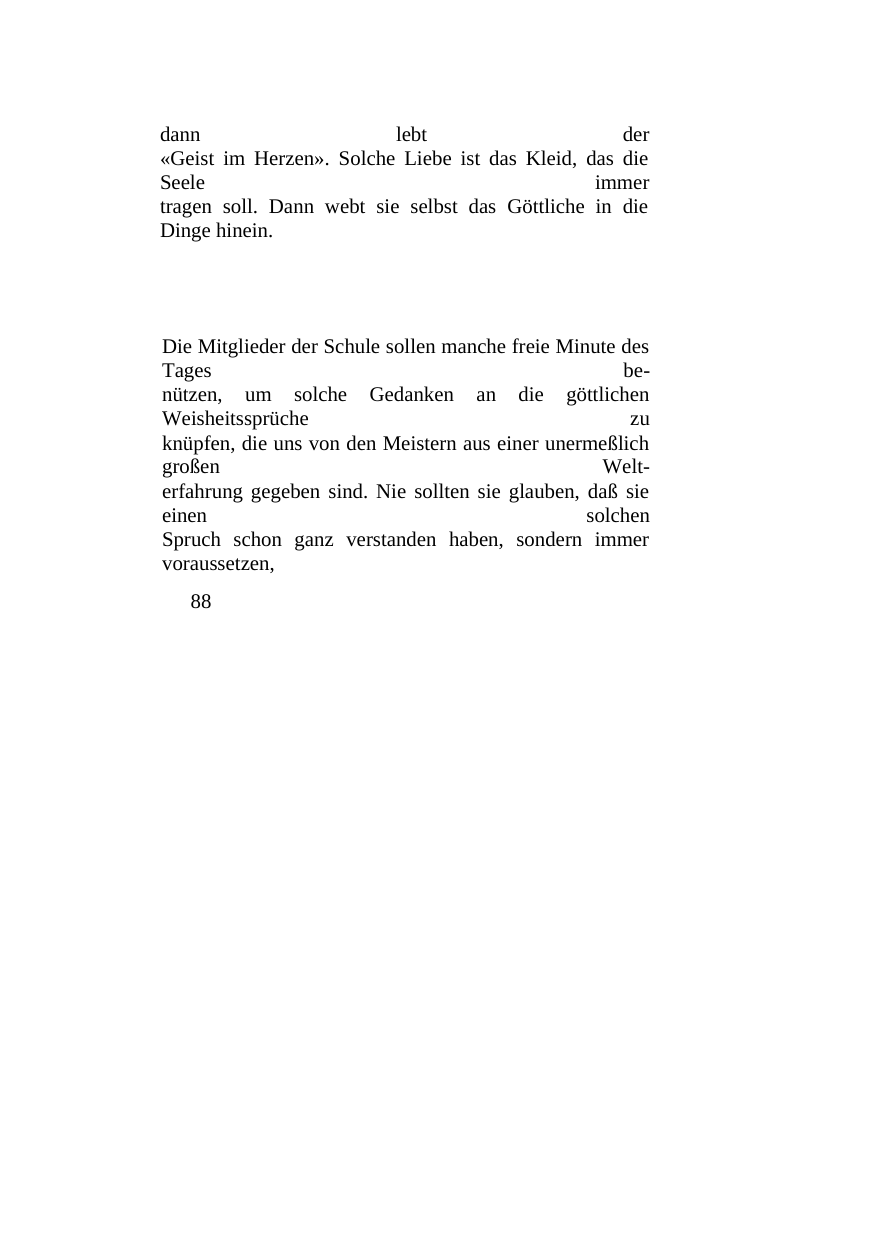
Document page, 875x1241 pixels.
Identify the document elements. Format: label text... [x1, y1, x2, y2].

text 88 [190, 589, 650, 613]
text dann lebt der «Geist im Herzen». Solche Liebe ist das Kleid, das die Seele immer tragen soll. Dann webt sie selbst das Göttliche in die Dinge hinein. [160, 122, 649, 242]
text Die Mitglieder der Schule sollen manche freie Minute des Tages be- nützen, um solche Gedanken an die göttlichen Weisheitssprüche zu knüpfen, die uns von den Meistern aus einer unermeßlich großen Welt- erfahrung gegeben sind. Nie sollten sie glauben, daß sie einen solchen Spruch schon ganz verstanden haben, sondern immer voraussetzen, [162, 334, 650, 575]
